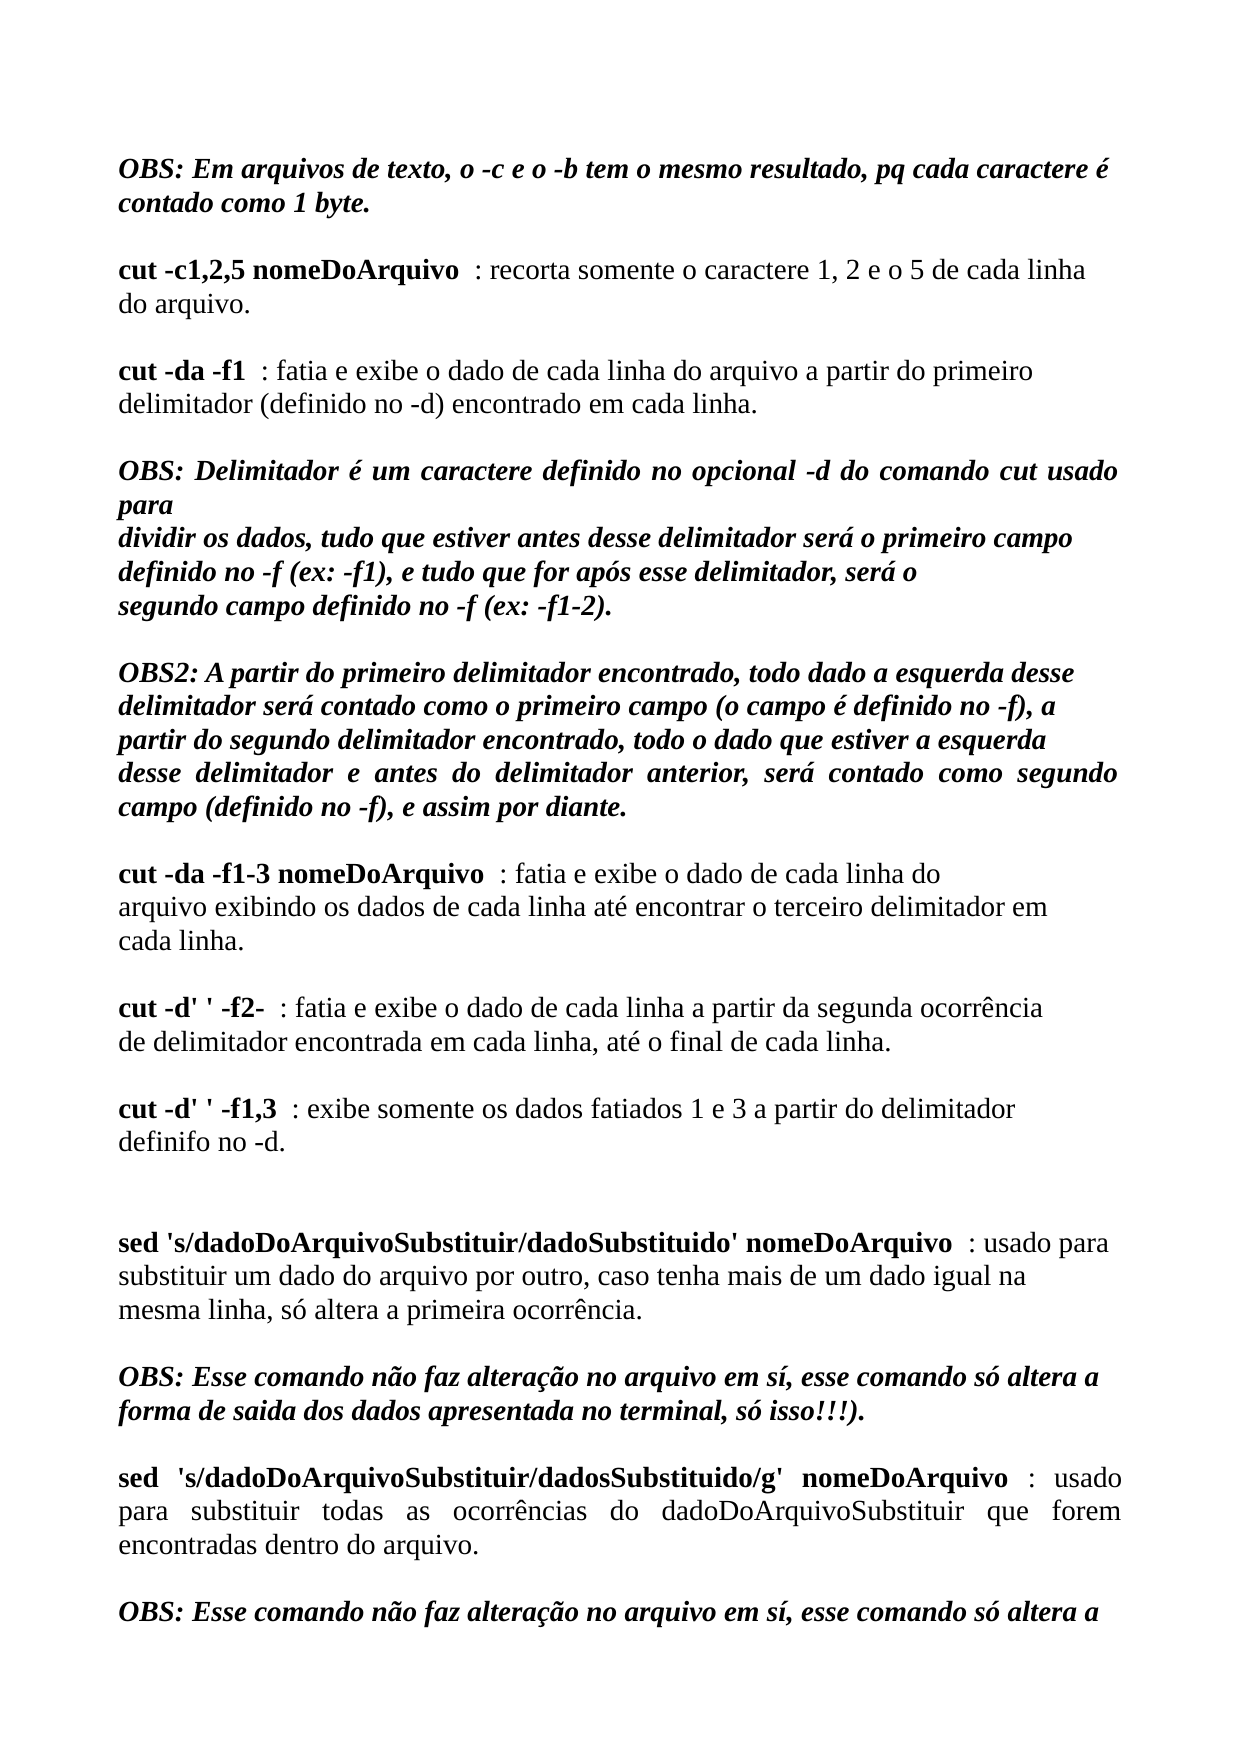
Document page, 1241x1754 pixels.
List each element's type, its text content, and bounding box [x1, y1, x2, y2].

text do arquivo. [118, 286, 1122, 319]
text OBS: Em arquivos de texto, o -c e o -b tem o mesmo resultado, pq cada caractere é [118, 152, 1122, 185]
text segundo campo definido no -f (ex: -f1-2). [118, 588, 1122, 621]
text contado como 1 byte. [118, 185, 1122, 219]
text delimitador (definido no -d) encontrado em cada linha. [118, 386, 1122, 420]
text de delimitador encontrada em cada linha, até o final de cada linha. [118, 1024, 1122, 1057]
text partir do segundo delimitador encontrado, todo o dado que estiver a esquerda [118, 722, 1122, 755]
text cut -d' ' -f2- : fatia e exibe o dado de cada linha a partir da segunda ocorrência [118, 990, 1122, 1024]
text cut -d' ' -f1,3 : exibe somente os dados fatiados 1 e 3 a partir do delimitador [118, 1091, 1122, 1124]
text forma de saida dos dados apresentada no terminal, só isso!!!). [118, 1393, 1122, 1426]
text sed 's/dadoDoArquivoSubstituir/dadosSubstituido/g' nomeDoArquivo : usado para substituir todas as ocorrências do dadoDoArquivoSubstituir que forem encontradas dentro do arquivo. [118, 1460, 1122, 1560]
text arquivo exibindo os dados de cada linha até encontrar o terceiro delimitador em [118, 889, 1122, 923]
text desse delimitador e antes do delimitador anterior, será contado como segundo campo (definido no -f), e assim por diante. [118, 755, 1122, 822]
text dividir os dados, tudo que estiver antes desse delimitador será o primeiro campo [118, 521, 1122, 554]
text definido no -f (ex: -f1), e tudo que for após esse delimitador, será o [118, 554, 1122, 588]
text cut -da -f1-3 nomeDoArquivo : fatia e exibe o dado de cada linha do [118, 856, 1122, 889]
text OBS: Delimitador é um caractere definido no opcional -d do comando cut usado para [118, 453, 1122, 521]
text OBS: Esse comando não faz alteração no arquivo em sí, esse comando só altera a [118, 1594, 1122, 1627]
text cut -da -f1 : fatia e exibe o dado de cada linha do arquivo a partir do primeiro [118, 353, 1122, 386]
text OBS: Esse comando não faz alteração no arquivo em sí, esse comando só altera a [118, 1359, 1122, 1393]
text sed 's/dadoDoArquivoSubstituir/dadoSubstituido' nomeDoArquivo : usado para [118, 1225, 1122, 1258]
text substituir um dado do arquivo por outro, caso tenha mais de um dado igual na [118, 1258, 1122, 1292]
text definifo no -d. [118, 1124, 1122, 1158]
text cada linha. [118, 923, 1122, 957]
text delimitador será contado como o primeiro campo (o campo é definido no -f), a [118, 688, 1122, 722]
text mesma linha, só altera a primeira ocorrência. [118, 1292, 1122, 1326]
text OBS2: A partir do primeiro delimitador encontrado, todo dado a esquerda desse [118, 655, 1122, 688]
text cut -c1,2,5 nomeDoArquivo : recorta somente o caractere 1, 2 e o 5 de cada linha [118, 252, 1122, 286]
